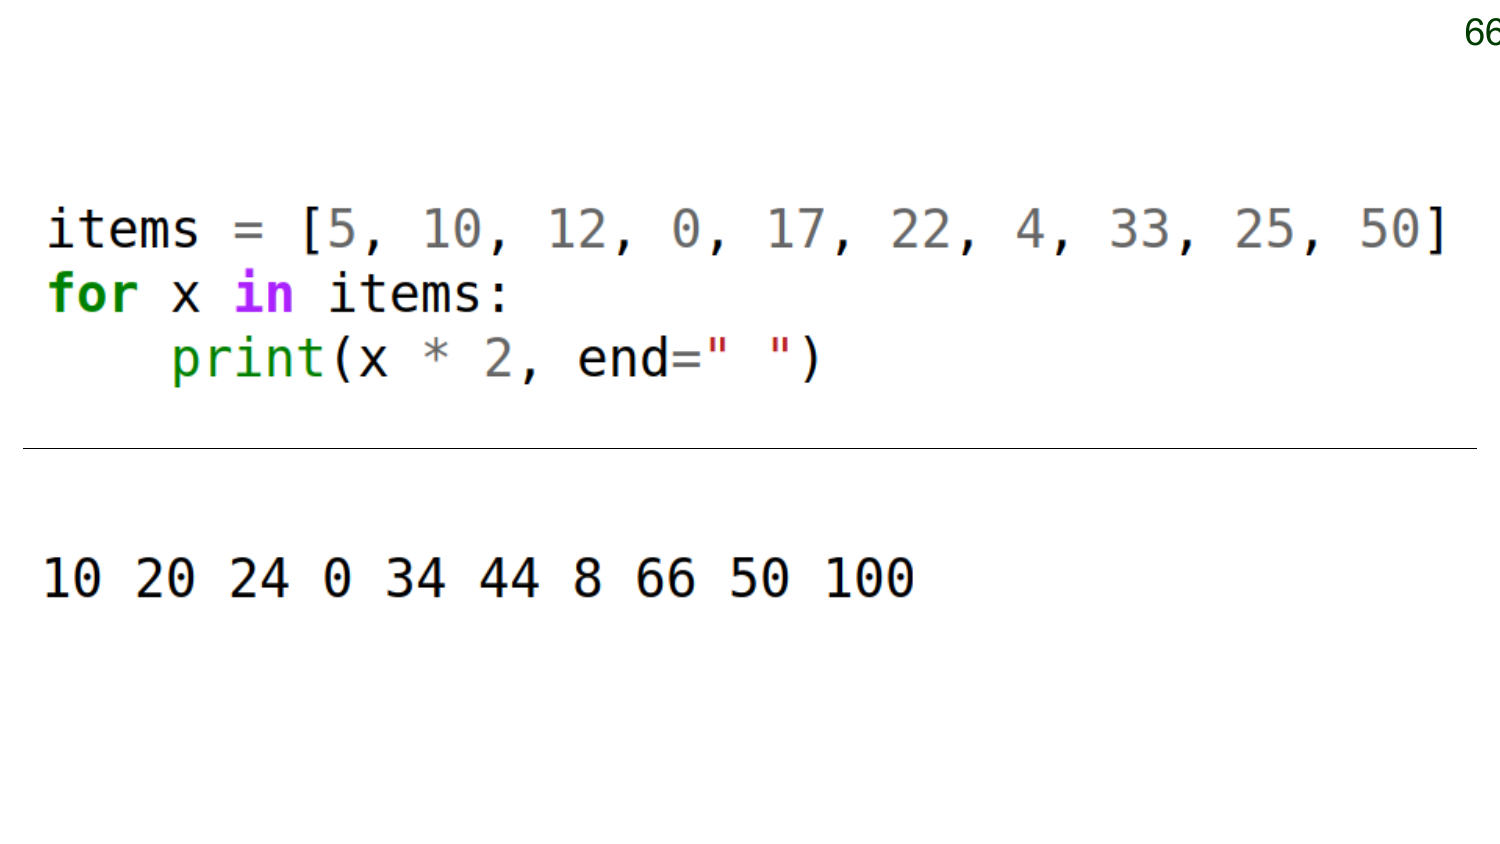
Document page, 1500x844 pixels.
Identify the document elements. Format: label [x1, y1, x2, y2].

picture [34, 188, 1465, 405]
picture [23, 540, 927, 615]
